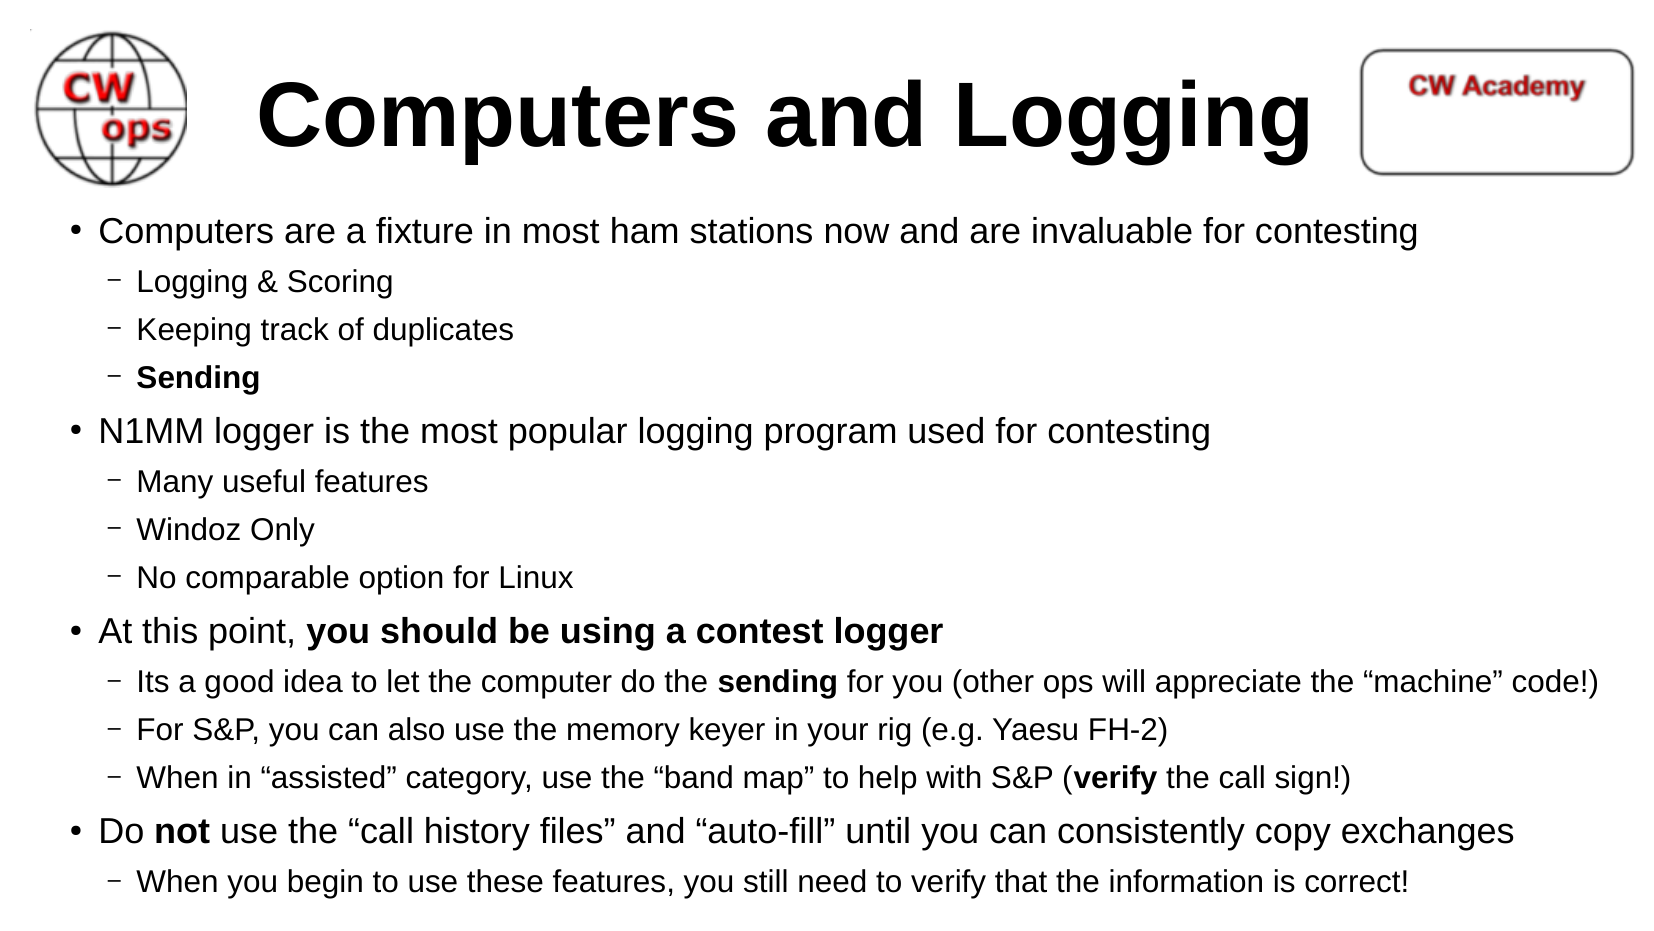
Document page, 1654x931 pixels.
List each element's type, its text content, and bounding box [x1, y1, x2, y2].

list Computers are a fixture in most ham stations now and are invaluable for contesting Logging & Scoring Keeping track of duplicates Sending N1MM logger is the most popular logging program used for contesting Many useful features Windoz Only No comparable option for Linux At this point, you should be using a contest logger Its a good idea to let the computer do the sending for you (other ops will appreciate the “machine” code!) For S&P, you can also use the memory keyer in your rig (e.g. Yaesu FH-2) When in “assisted” category, use the “band map” to help with S&P (verify the call sign!) Do not use the “call history files” and “auto-fill” until you can consistently copy exchanges When you begin to use these features, you still need to verify that the information is correct! [60, 210, 1621, 901]
picture [1531, 37, 1640, 186]
title Computers and Logging [41, 37, 1531, 193]
picture [30, 29, 187, 180]
